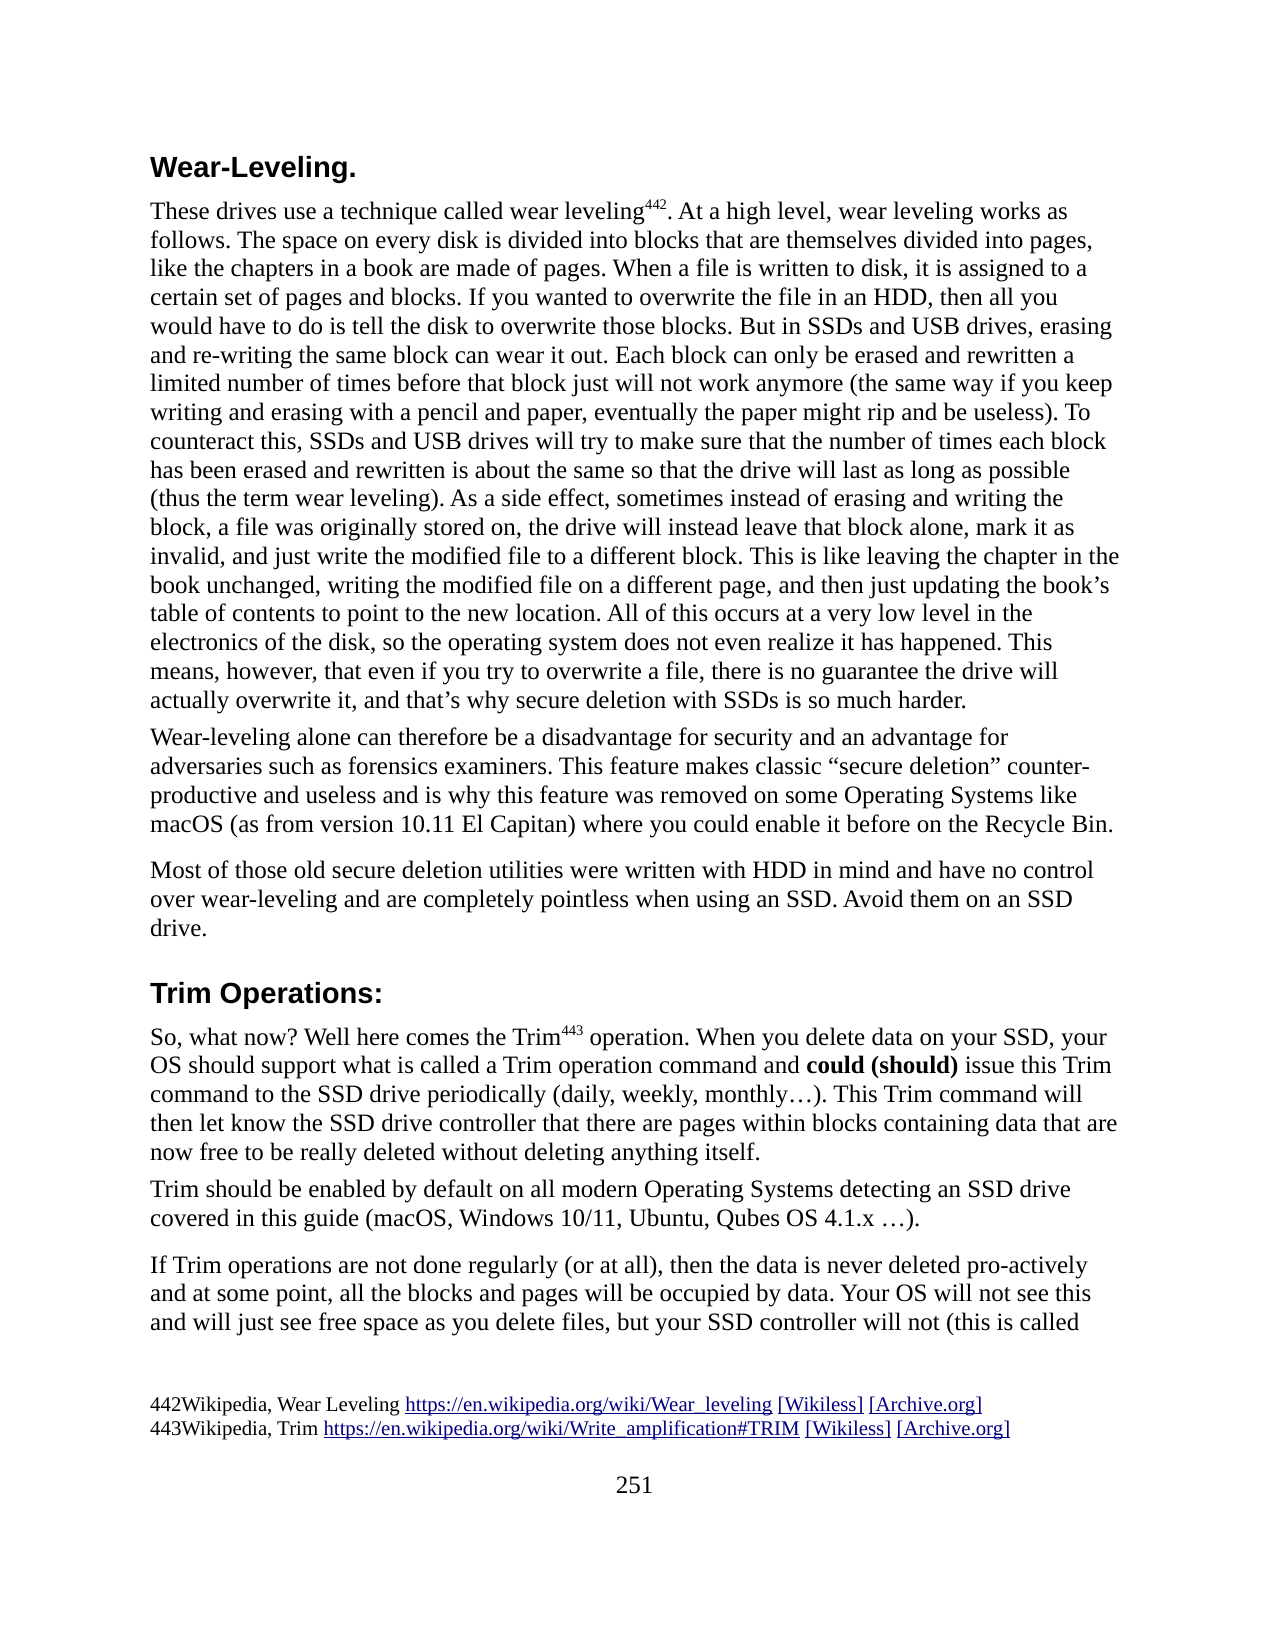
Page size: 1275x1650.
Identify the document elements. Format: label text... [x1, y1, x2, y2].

text Trim should be enabled by default on all modern Operating Systems detecting an SSD drive covered in this guide (macOS, Windows 10/11, Ubuntu, Qubes OS 4.1.x …). [150, 1174, 1125, 1232]
text So, what now? Well here comes the Trim operation. When you delete data on your SSD, your OS should support what is called a Trim operation command and could (should) issue this Trim command to the SSD drive periodically (daily, weekly, monthly…). This Trim command will then let know the SSD drive controller that there are pages within blocks containing data that are now free to be really deleted without deleting anything itself. [150, 1022, 1125, 1165]
subtitle Trim Operations: [150, 976, 1125, 1009]
text These drives use a technique called wear leveling. At a high level, wear leveling works as follows. The space on every disk is divided into blocks that are themselves divided into pages, like the chapters in a book are made of pages. When a file is written to disk, it is assigned to a certain set of pages and blocks. If you wanted to overwrite the file in an HDD, then all you would have to do is tell the disk to overwrite those blocks. But in SSDs and USB drives, erasing and re-writing the same block can wear it out. Each block can only be erased and rewritten a limited number of times before that block just will not work anymore (the same way if you keep writing and erasing with a pencil and paper, eventually the paper might rip and be useless). To counteract this, SSDs and USB drives will try to make sure that the number of times each block has been erased and rewritten is about the same so that the drive will last as long as possible (thus the term wear leveling). As a side effect, sometimes instead of erasing and writing the block, a file was originally stored on, the drive will instead leave that block alone, mark it as invalid, and just write the modified file to a different block. This is like leaving the chapter in the book unchanged, writing the modified file on a different page, and then just updating the book’s table of contents to point to the new location. All of this occurs at a very low level in the electronics of the disk, so the operating system does not even realize it has happened. This means, however, that even if you try to overwrite a file, there is no guarantee the drive will actually overwrite it, and that’s why secure deletion with SSDs is so much harder. [150, 196, 1125, 713]
text Wikipedia, Wear Leveling https://en.wikipedia.org/wiki/Wear_leveling [Wikiless] [Archive.org] [150, 1392, 1125, 1416]
text Wikipedia, Trim https://en.wikipedia.org/wiki/Write_amplification#TRIM [Wikiless] [Archive.org] [150, 1416, 1125, 1440]
text If Trim operations are not done regularly (or at all), then the data is never deleted pro-actively and at some point, all the blocks and pages will be occupied by data. Your OS will not see this and will just see free space as you delete files, but your SSD controller will not (this is called [150, 1250, 1125, 1336]
text Most of those old secure deletion utilities were written with HDD in mind and have no control over wear-leveling and are completely pointless when using an SSD. Avoid them on an SSD drive. [150, 855, 1125, 942]
subtitle Wear-Leveling. [150, 150, 1125, 183]
text Wear-leveling alone can therefore be a disadvantage for security and an advantage for adversaries such as forensics examiners. This feature makes classic “secure deletion” counter-productive and useless and is why this feature was removed on some Operating Systems like macOS (as from version 10.11 El Capitan) where you could enable it before on the Recycle Bin. [150, 722, 1125, 837]
